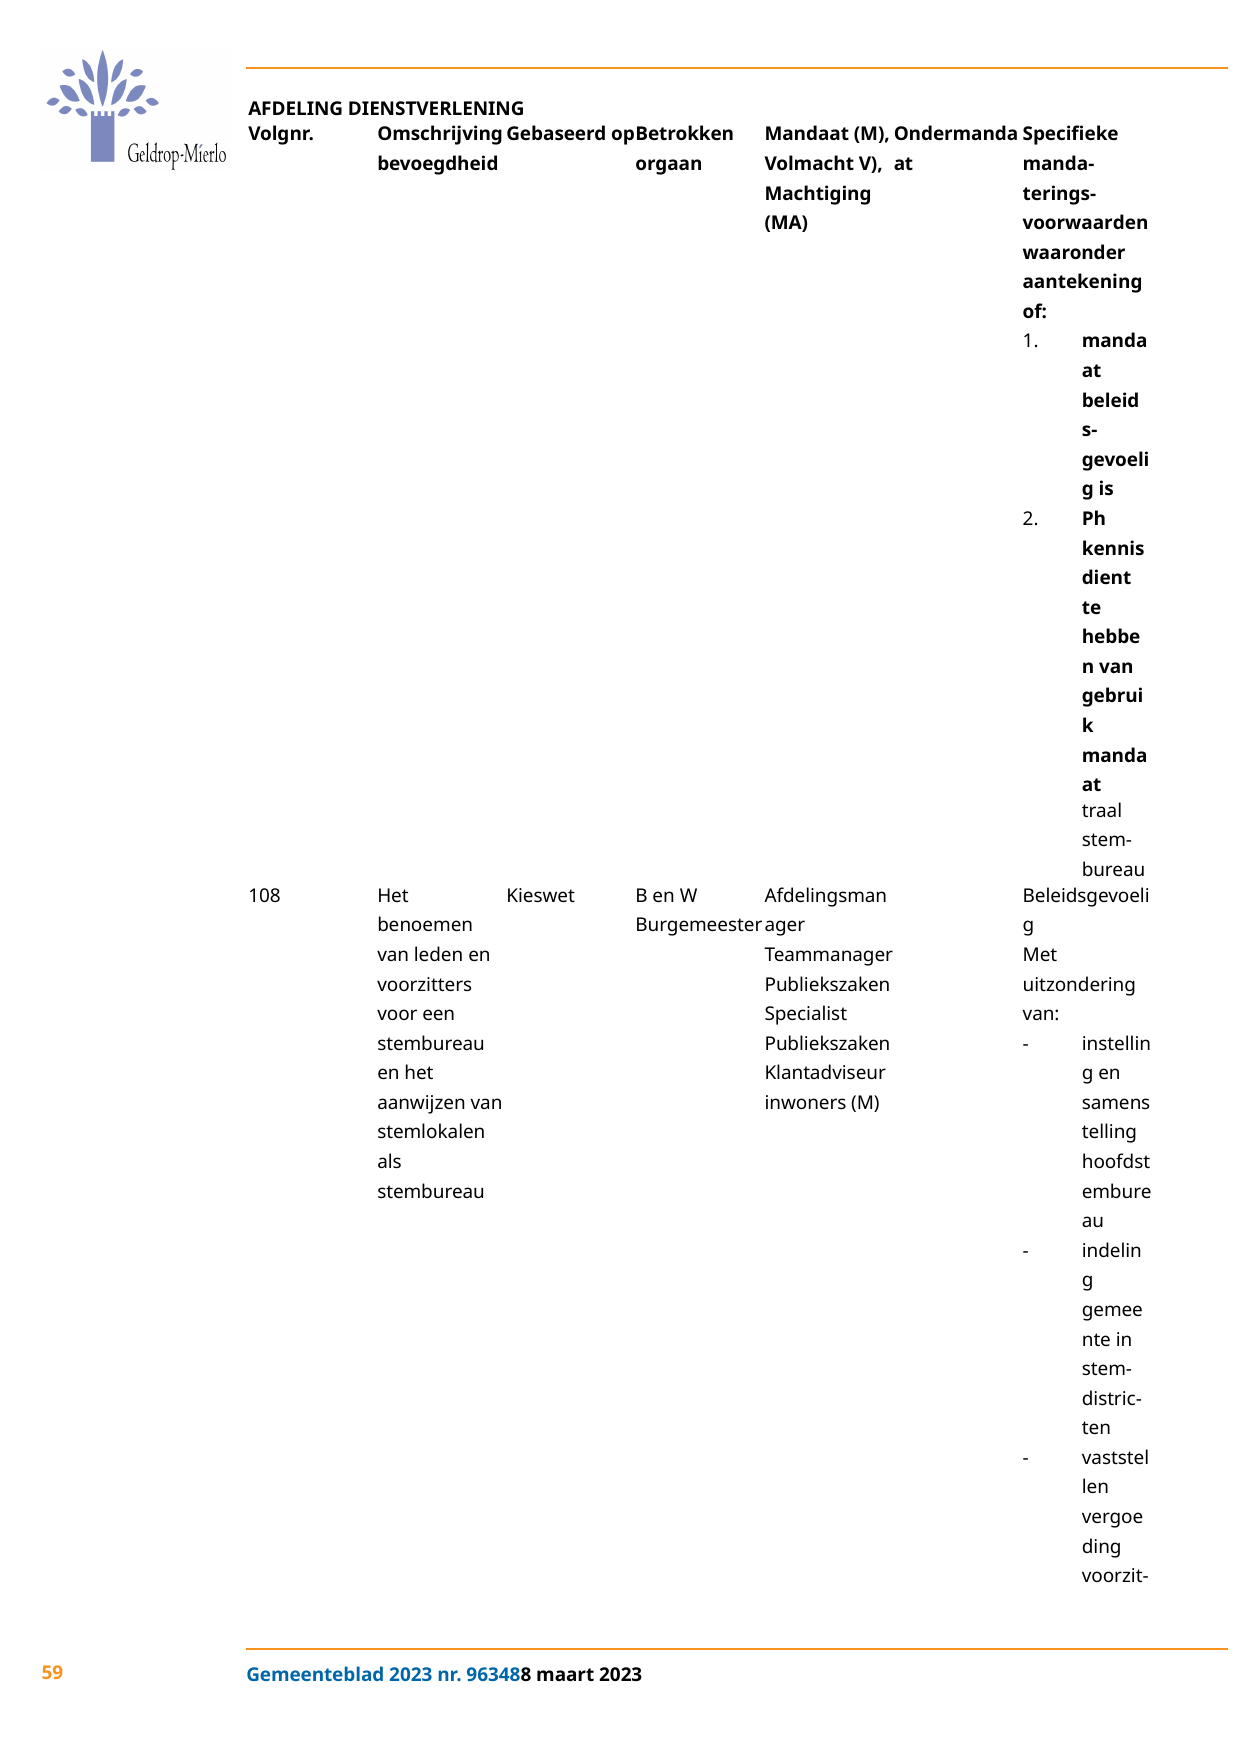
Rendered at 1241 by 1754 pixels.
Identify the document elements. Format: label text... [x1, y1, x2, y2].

table_cell B en W Burgemeester [635, 882, 764, 1588]
table_cell [635, 797, 764, 882]
table_cell [764, 797, 893, 882]
table_cell [894, 882, 1022, 1588]
table_cell [894, 797, 1022, 882]
table_cell traal stem­bureau [1023, 797, 1152, 882]
table_cell Omschrijving bevoegdheid [377, 121, 506, 797]
table_cell Gebaseerd op [506, 121, 635, 797]
table_cell Afdelingsmanager Teammanager Publiekszaken Specialist Publiekszaken Klantadviseur inwoners (M) [764, 882, 893, 1588]
table_cell Kieswet [506, 882, 635, 1588]
table_cell Volgnr. [248, 121, 377, 797]
table_header AFDELING DIENSTVERLENING [248, 95, 1152, 121]
table_cell [377, 797, 506, 882]
table_cell Beleidsgevoelig Met uitzondering van: instelling en samenstelling hoofdstembureau indeling gemeente in stem­dis­tric­ten vaststellen vergoeding voor­zit­ [1023, 882, 1152, 1588]
picture [41, 47, 231, 172]
table_cell Specifieke manda­terings­voorwaar­den waaronder aantekening of: mandaat beleids­gevoelig is Ph kennis dient te hebben van gebruik mandaat [1023, 121, 1152, 797]
table_cell Ondermandaat [894, 121, 1022, 797]
table_cell Het benoemen van leden en voorzitters voor een stembureau en het aanwijzen van stemlokalen als stembureau [377, 882, 506, 1588]
table_cell [506, 797, 635, 882]
table_cell [248, 797, 377, 882]
table_cell Betrokken orgaan [635, 121, 764, 797]
table_cell Mandaat (M), Volmacht V), Machtiging (MA) [764, 121, 893, 797]
table_cell 108 [248, 882, 377, 1588]
